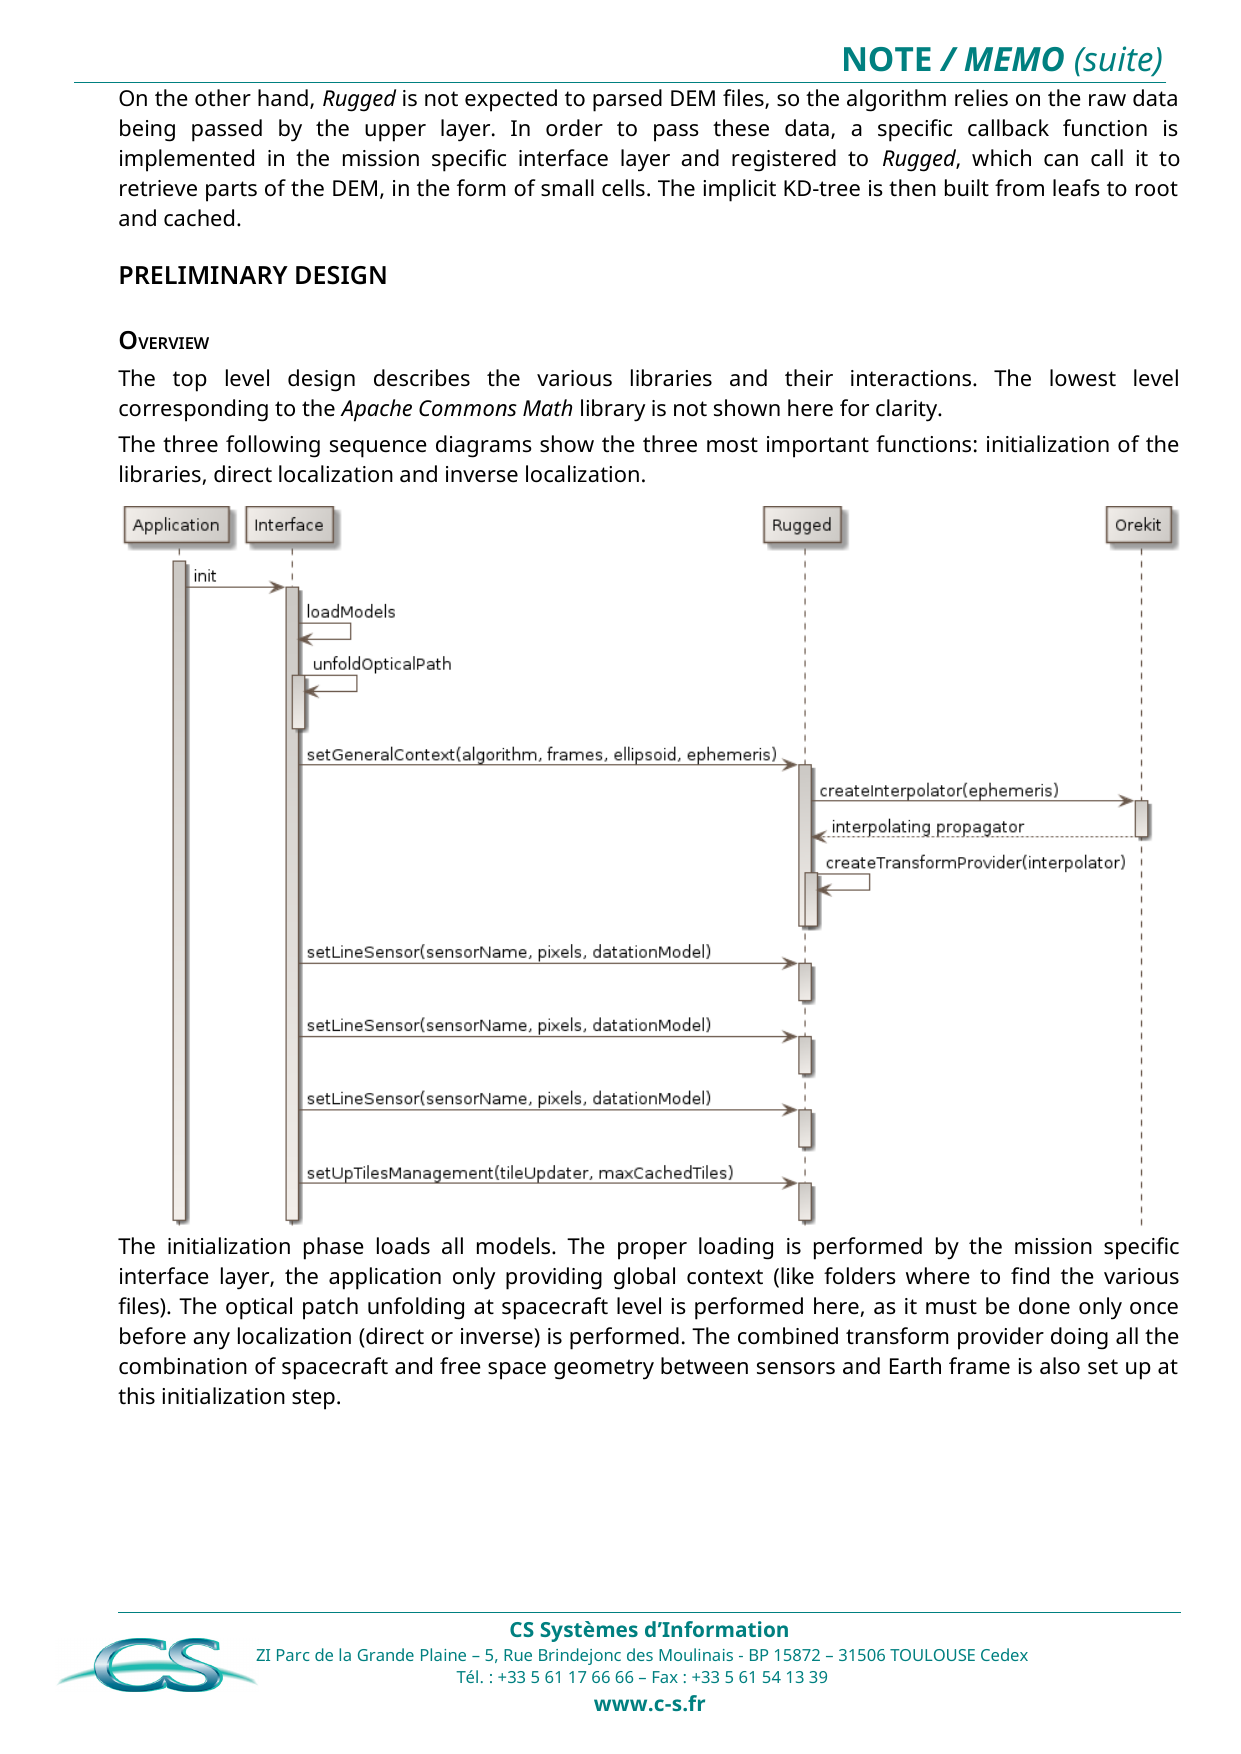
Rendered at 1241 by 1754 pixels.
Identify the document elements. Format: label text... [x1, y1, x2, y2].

subtitle Preliminary design [118, 258, 1181, 292]
subtitle Overview [118, 323, 1181, 357]
text The three following sequence diagrams show the three most important functions: initialization of the libraries, direct localization and inverse localization. [118, 429, 1181, 489]
text The top level design describes the various libraries and their interactions. The lowest level corresponding to the Apache Commons Math library is not shown here for clarity. [118, 363, 1181, 423]
text On the other hand, Rugged is not expected to parsed DEM files, so the algorithm relies on the raw data being passed by the upper layer. In order to pass these data, a specific callback function is implemented in the mission specific interface layer and registered to Rugged, which can call it to retrieve parts of the DEM, in the form of small cells. The implicit KD-tree is then built from leafs to root and cached. [118, 83, 1181, 233]
picture [118, 506, 1182, 1231]
picture [55, 1638, 259, 1692]
text The initialization phase loads all models. The proper loading is performed by the mission specific interface layer, the application only providing global context (like folders where to find the various files). The optical patch unfolding at spacecraft level is performed here, as it must be done only once before any localization (direct or inverse) is performed. The combined transform provider doing all the combination of spacecraft and free space geometry between sensors and Earth frame is also set up at this initialization step. [118, 1231, 1181, 1411]
